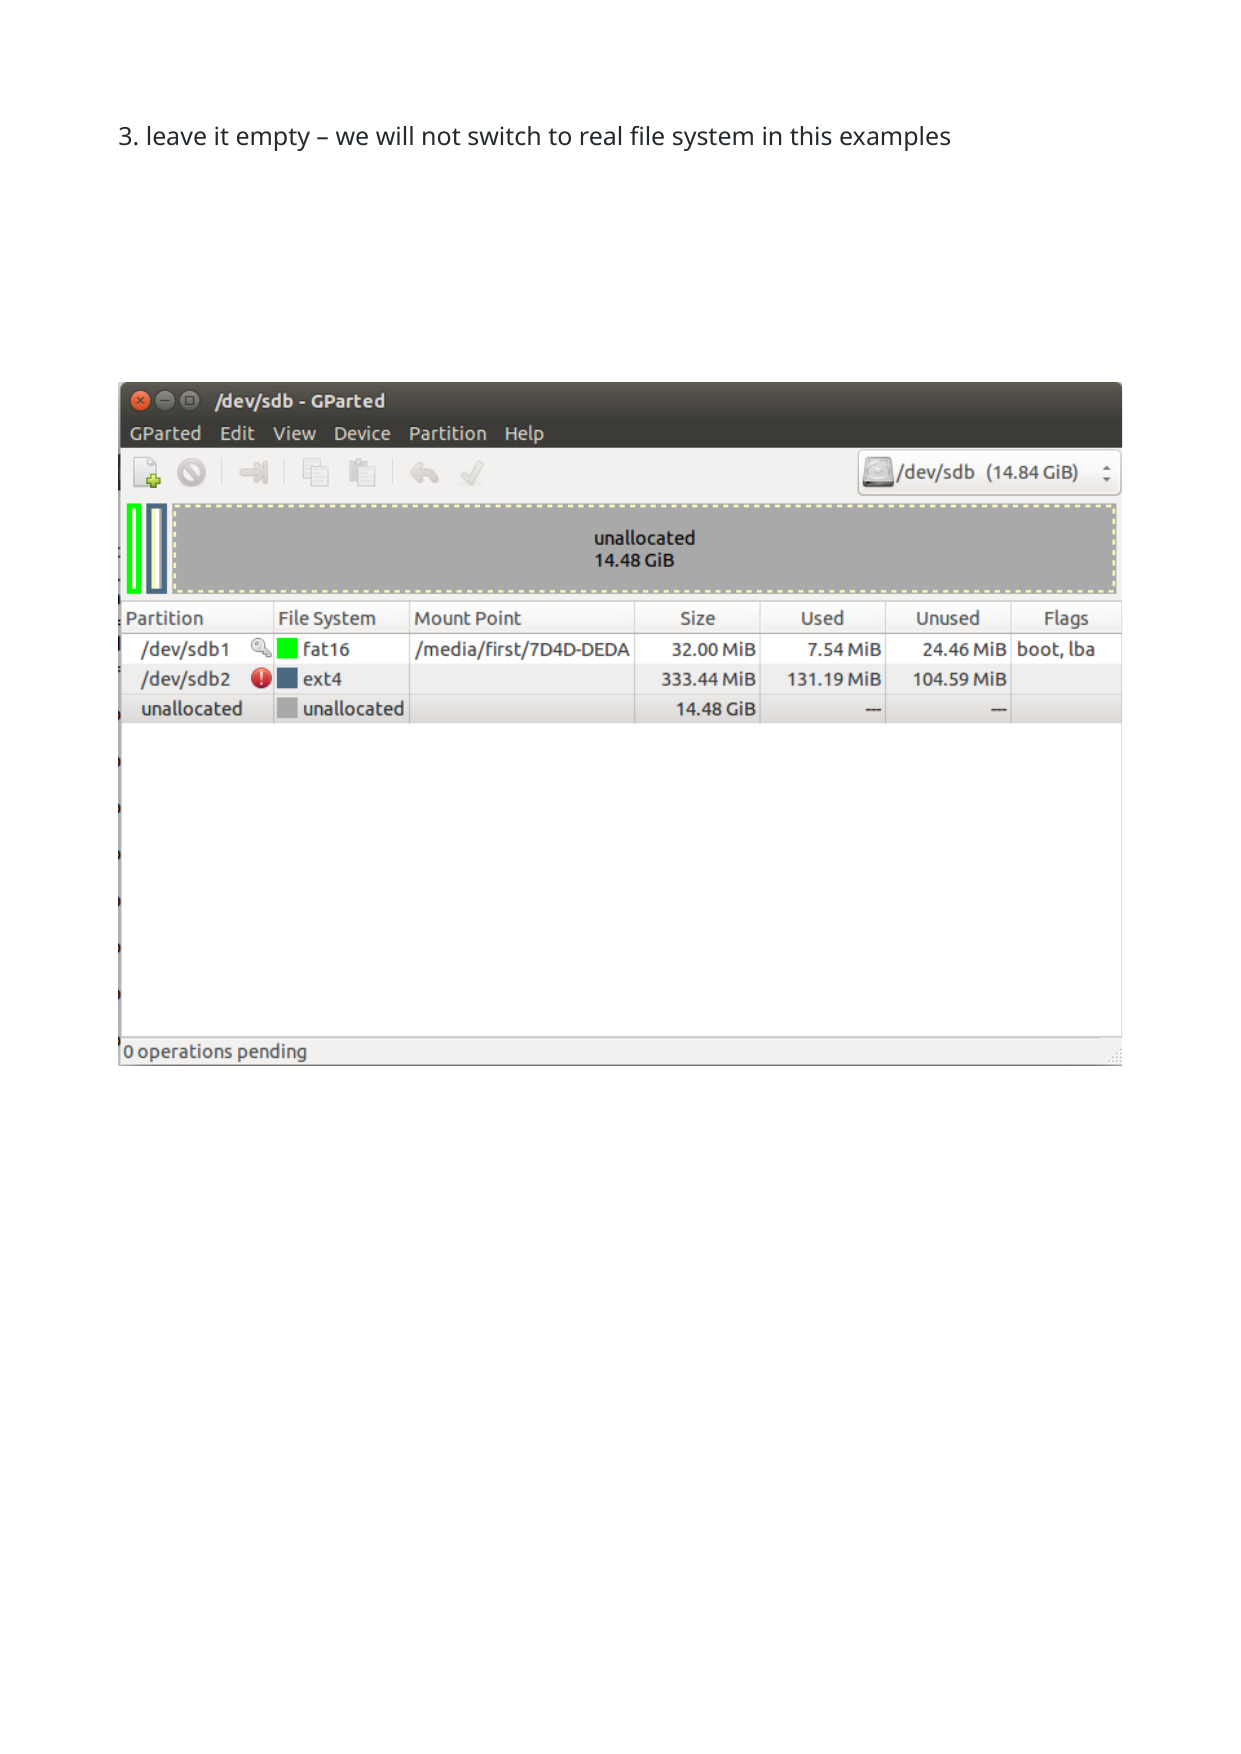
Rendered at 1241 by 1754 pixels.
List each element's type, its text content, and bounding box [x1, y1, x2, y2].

text 3. leave it empty – we will not switch to real file system in this examples [118, 118, 1122, 152]
picture [118, 382, 1123, 1066]
